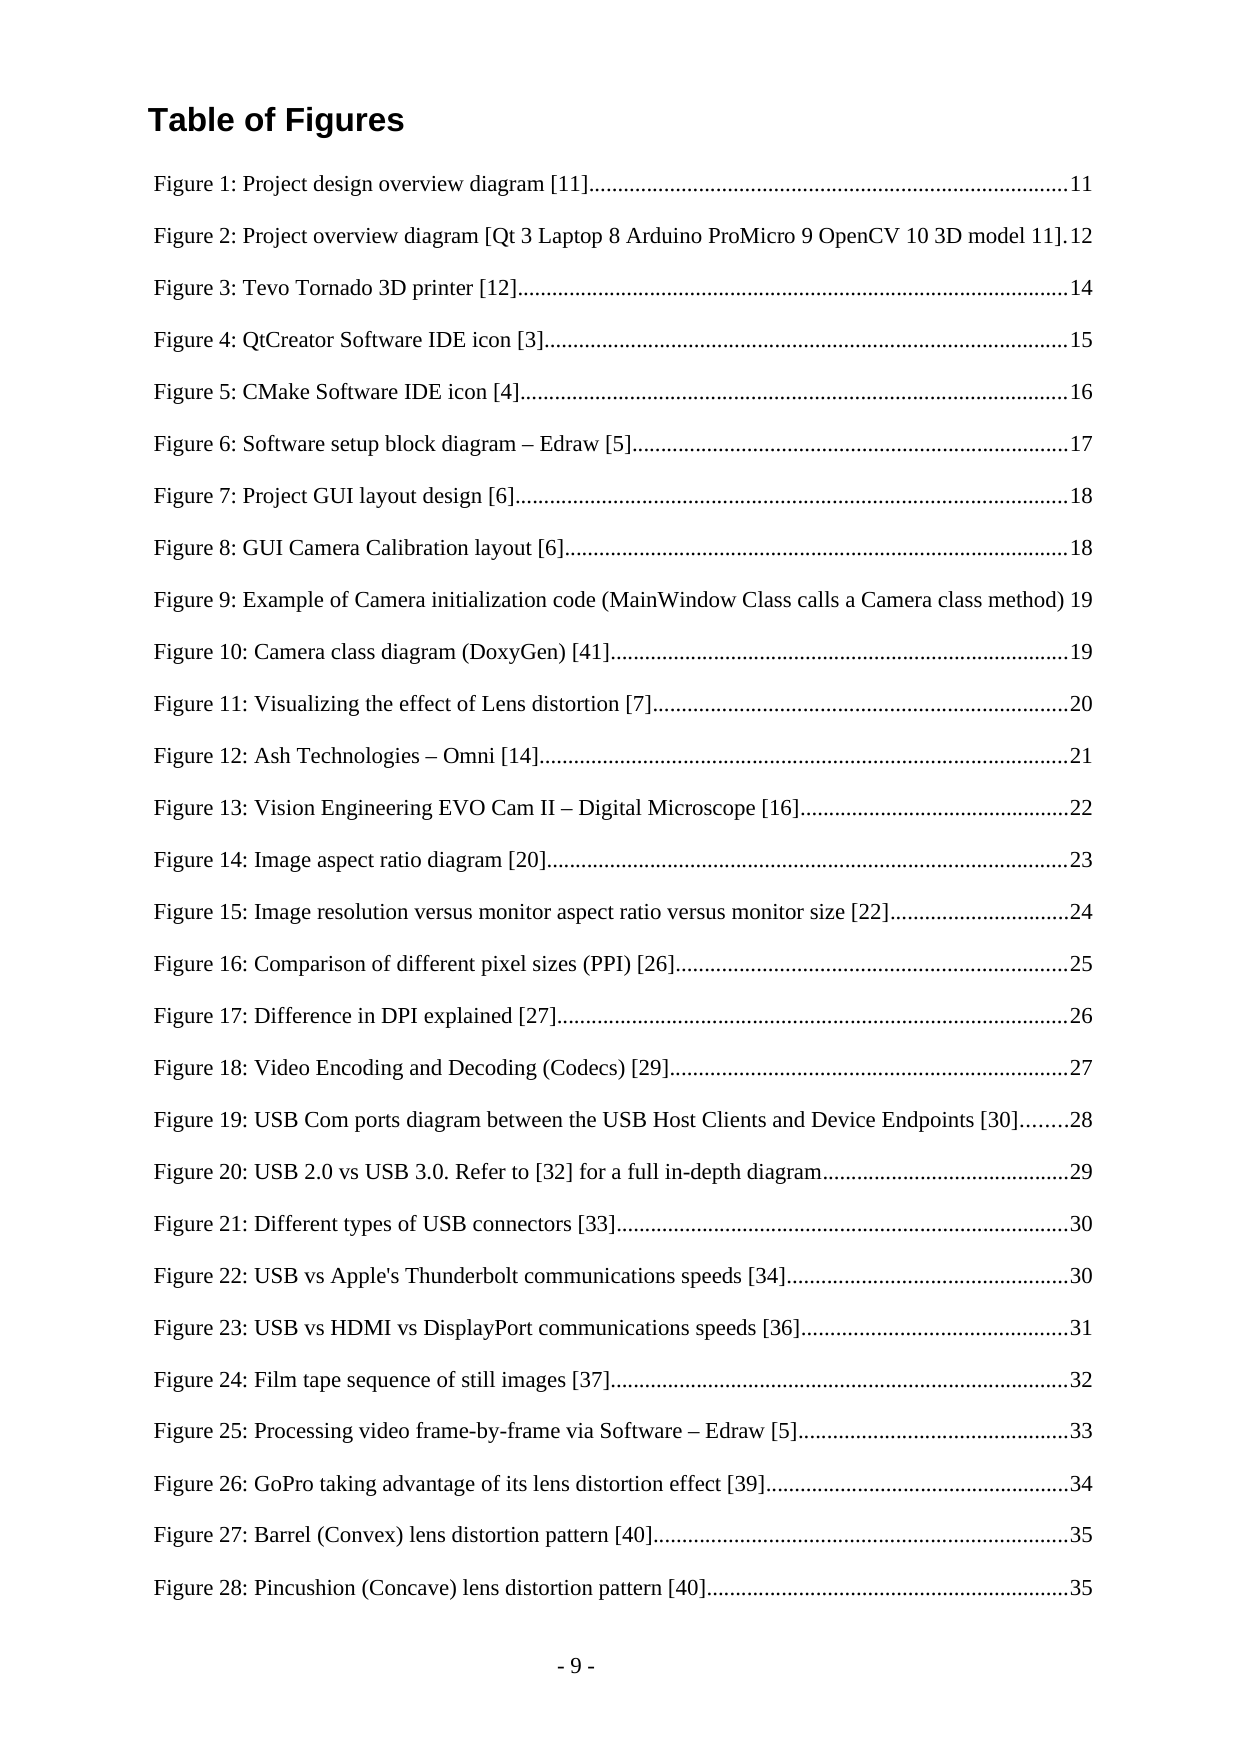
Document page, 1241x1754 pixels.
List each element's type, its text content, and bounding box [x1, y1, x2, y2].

text Figure 15: Image resolution versus monitor aspect ratio versus monitor size [22] 24 [148, 898, 1092, 924]
text Figure 13: Vision Engineering EVO Cam II – Digital Microscope [16] 22 [148, 794, 1092, 820]
text Figure 23: USB vs HDMI vs DisplayPort communications speeds [36] 31 [148, 1314, 1092, 1340]
text Figure 3: Tevo Tornado 3D printer [12] 14 [148, 274, 1092, 300]
text Figure 5: CMake Software IDE icon [4] 16 [148, 378, 1092, 404]
text Figure 2: Project overview diagram [Qt 3 Laptop 8 Arduino ProMicro 9 OpenCV 10 3D model 11] 12 [148, 222, 1092, 248]
subtitle Table of Figures [148, 100, 1092, 138]
text Figure 18: Video Encoding and Decoding (Codecs) [29] 27 [148, 1054, 1092, 1080]
text Figure 12: Ash Technologies – Omni [14] 21 [148, 742, 1092, 768]
text Figure 17: Difference in DPI explained [27] 26 [148, 1002, 1092, 1028]
text Figure 9: Example of Camera initialization code (MainWindow Class calls a Camera class method) 19 [148, 586, 1092, 612]
text Figure 25: Processing video frame-by-frame via Software – Edraw [5] 33 [148, 1418, 1092, 1444]
text Figure 6: Software setup block diagram – Edraw [5] 17 [148, 430, 1092, 456]
text Figure 4: QtCreator Software IDE icon [3] 15 [148, 326, 1092, 352]
text Figure 14: Image aspect ratio diagram [20] 23 [148, 846, 1092, 872]
text Figure 21: Different types of USB connectors [33] 30 [148, 1210, 1092, 1236]
text Figure 22: USB vs Apple's Thunderbolt communications speeds [34] 30 [148, 1262, 1092, 1288]
text Figure 28: Pincushion (Concave) lens distortion pattern [40] 35 [148, 1573, 1092, 1600]
text Figure 1: Project design overview diagram [11] 11 [148, 170, 1092, 196]
text Figure 20: USB 2.0 vs USB 3.0. Refer to [32] for a full in-depth diagram 29 [148, 1158, 1092, 1184]
text Figure 7: Project GUI layout design [6] 18 [148, 482, 1092, 508]
text Figure 8: GUI Camera Calibration layout [6] 18 [148, 534, 1092, 560]
text Figure 10: Camera class diagram (DoxyGen) [41] 19 [148, 638, 1092, 664]
text Figure 16: Comparison of different pixel sizes (PPI) [26] 25 [148, 950, 1092, 976]
text Figure 27: Barrel (Convex) lens distortion pattern [40] 35 [148, 1522, 1092, 1548]
text Figure 26: GoPro taking advantage of its lens distortion effect [39] 34 [148, 1469, 1092, 1496]
text Figure 19: USB Com ports diagram between the USB Host Clients and Device Endpoints [30] 28 [148, 1106, 1092, 1132]
text Figure 24: Film tape sequence of still images [37] 32 [148, 1366, 1092, 1392]
text Figure 11: Visualizing the effect of Lens distortion [7] 20 [148, 690, 1092, 716]
